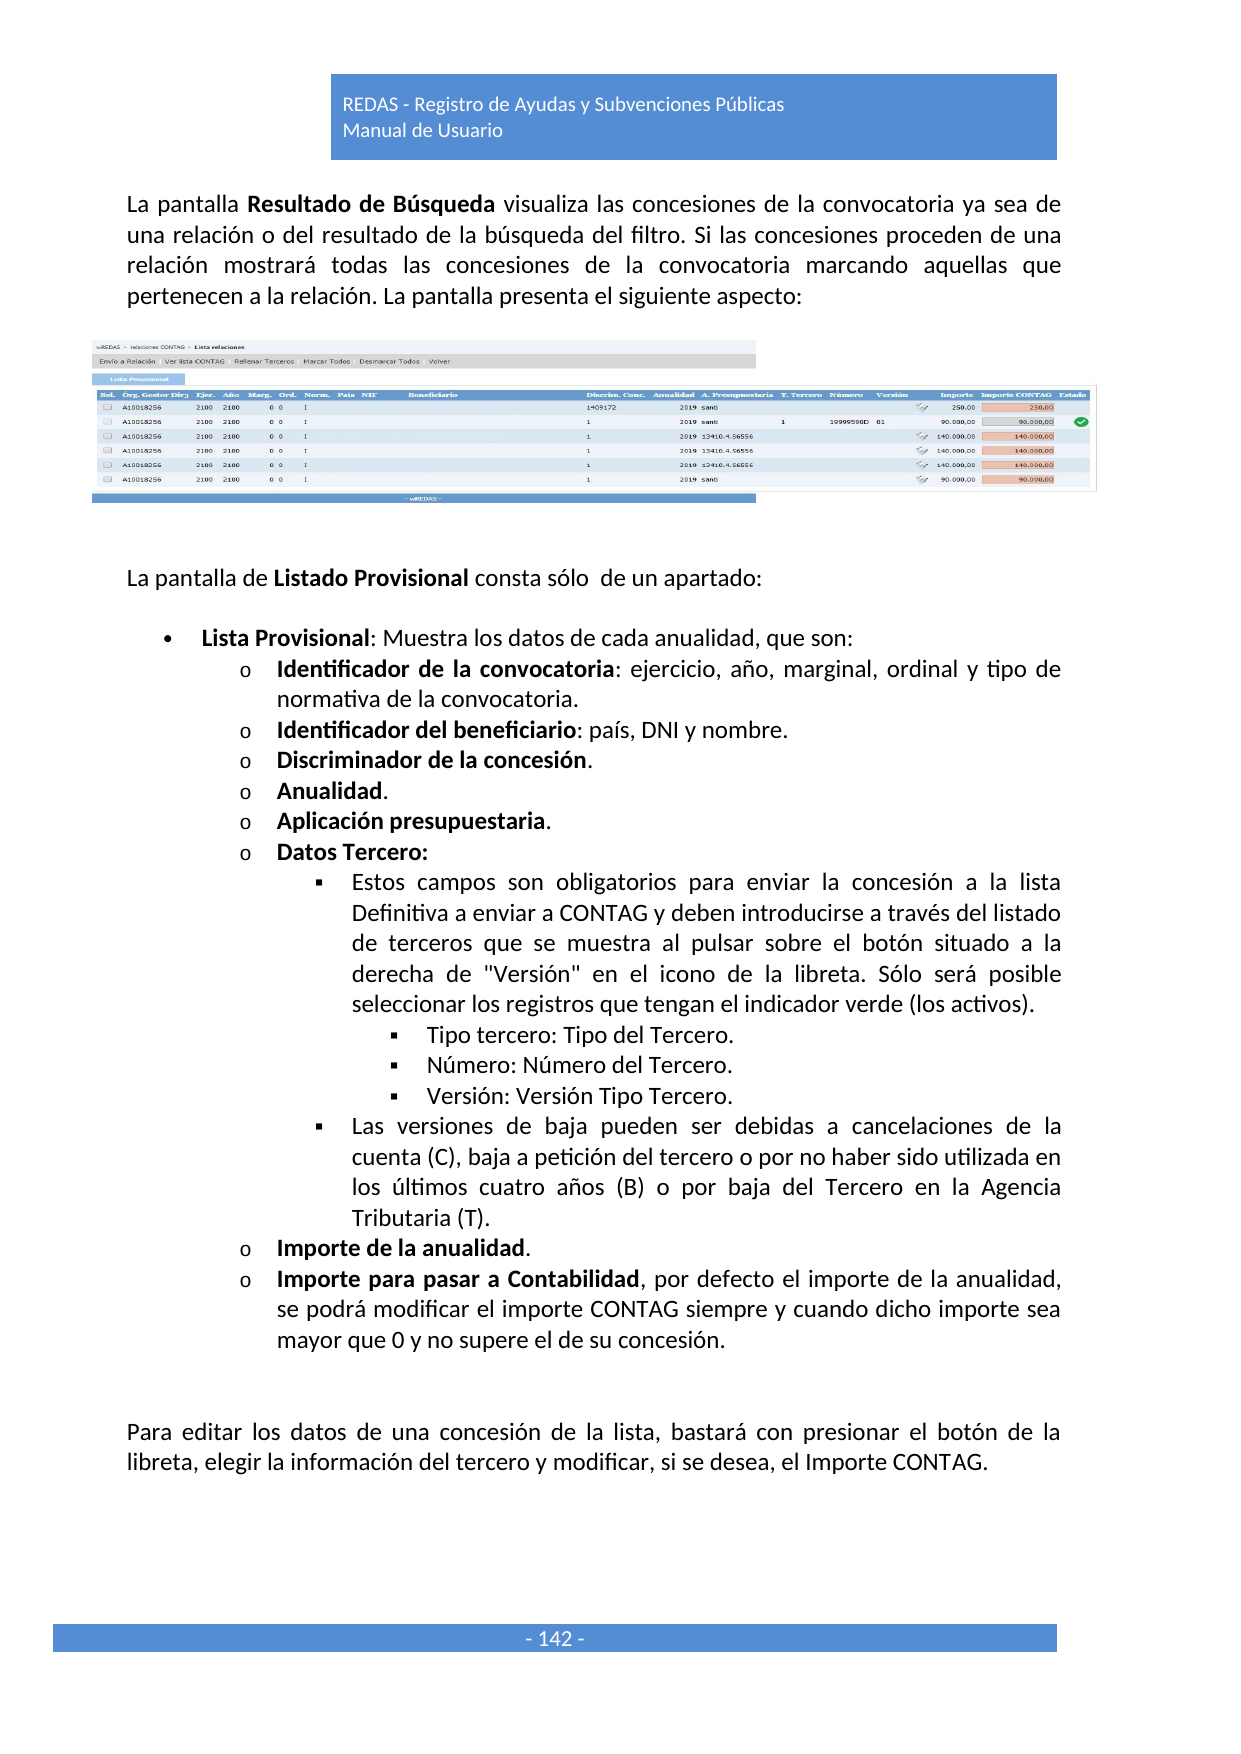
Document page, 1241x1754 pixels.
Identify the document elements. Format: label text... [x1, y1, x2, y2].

list Identificador del beneficiario: país, DNI y nombre. [239, 714, 1062, 744]
list Importe para pasar a Contabilidad, por defecto el importe de la anualidad, se podrá modificar el importe CONTAG siempre y cuando dicho importe sea mayor que 0 y no supere el de su concesión. [239, 1263, 1062, 1355]
list Número: Número del Tercero. [389, 1049, 1062, 1080]
list Datos Tercero: [239, 836, 1062, 866]
list Discriminador de la concesión. [239, 744, 1062, 775]
picture [92, 340, 1098, 503]
list Tipo tercero: Tipo del Tercero. [389, 1019, 1062, 1049]
list Importe de la anualidad. [239, 1233, 1062, 1263]
list Aplicación presupuestaria. [239, 805, 1062, 836]
text La pantalla Resultado de Búsqueda visualiza las concesiones de la convocatoria ya sea de una relación o del resultado de la búsqueda del filtro. Si las concesiones proceden de una relación mostrará todas las concesiones de la convocatoria marcando aquellas que pertenecen a la relación. La pantalla presenta el siguiente aspecto: [127, 188, 1062, 310]
text La pantalla de Listado Provisional consta sólo de un apartado: [127, 562, 1062, 593]
list Anualidad. [239, 775, 1062, 805]
list Las versiones de baja pueden ser debidas a cancelaciones de la cuenta (C), baja a petición del tercero o por no haber sido utilizada en los últimos cuatro años (B) o por baja del Tercero en la Agencia Tributaria (T). [314, 1111, 1062, 1233]
text Para editar los datos de una concesión de la lista, bastará con presionar el botón de la libreta, elegir la información del tercero y modificar, si se desea, el Importe CONTAG. [127, 1416, 1062, 1477]
list Versión: Versión Tipo Tercero. [389, 1080, 1062, 1111]
list Lista Provisional: Muestra los datos de cada anualidad, que son: [164, 622, 1062, 653]
list Identificador de la convocatoria: ejercicio, año, marginal, ordinal y tipo de normativa de la convocatoria. [239, 653, 1062, 714]
list Estos campos son obligatorios para enviar la concesión a la lista Definitiva a enviar a CONTAG y deben introducirse a través del listado de terceros que se muestra al pulsar sobre el botón situado a la derecha de "Versión" en el icono de la libreta. Sólo será posible seleccionar los registros que tengan el indicador verde (los activos). [314, 866, 1062, 1019]
